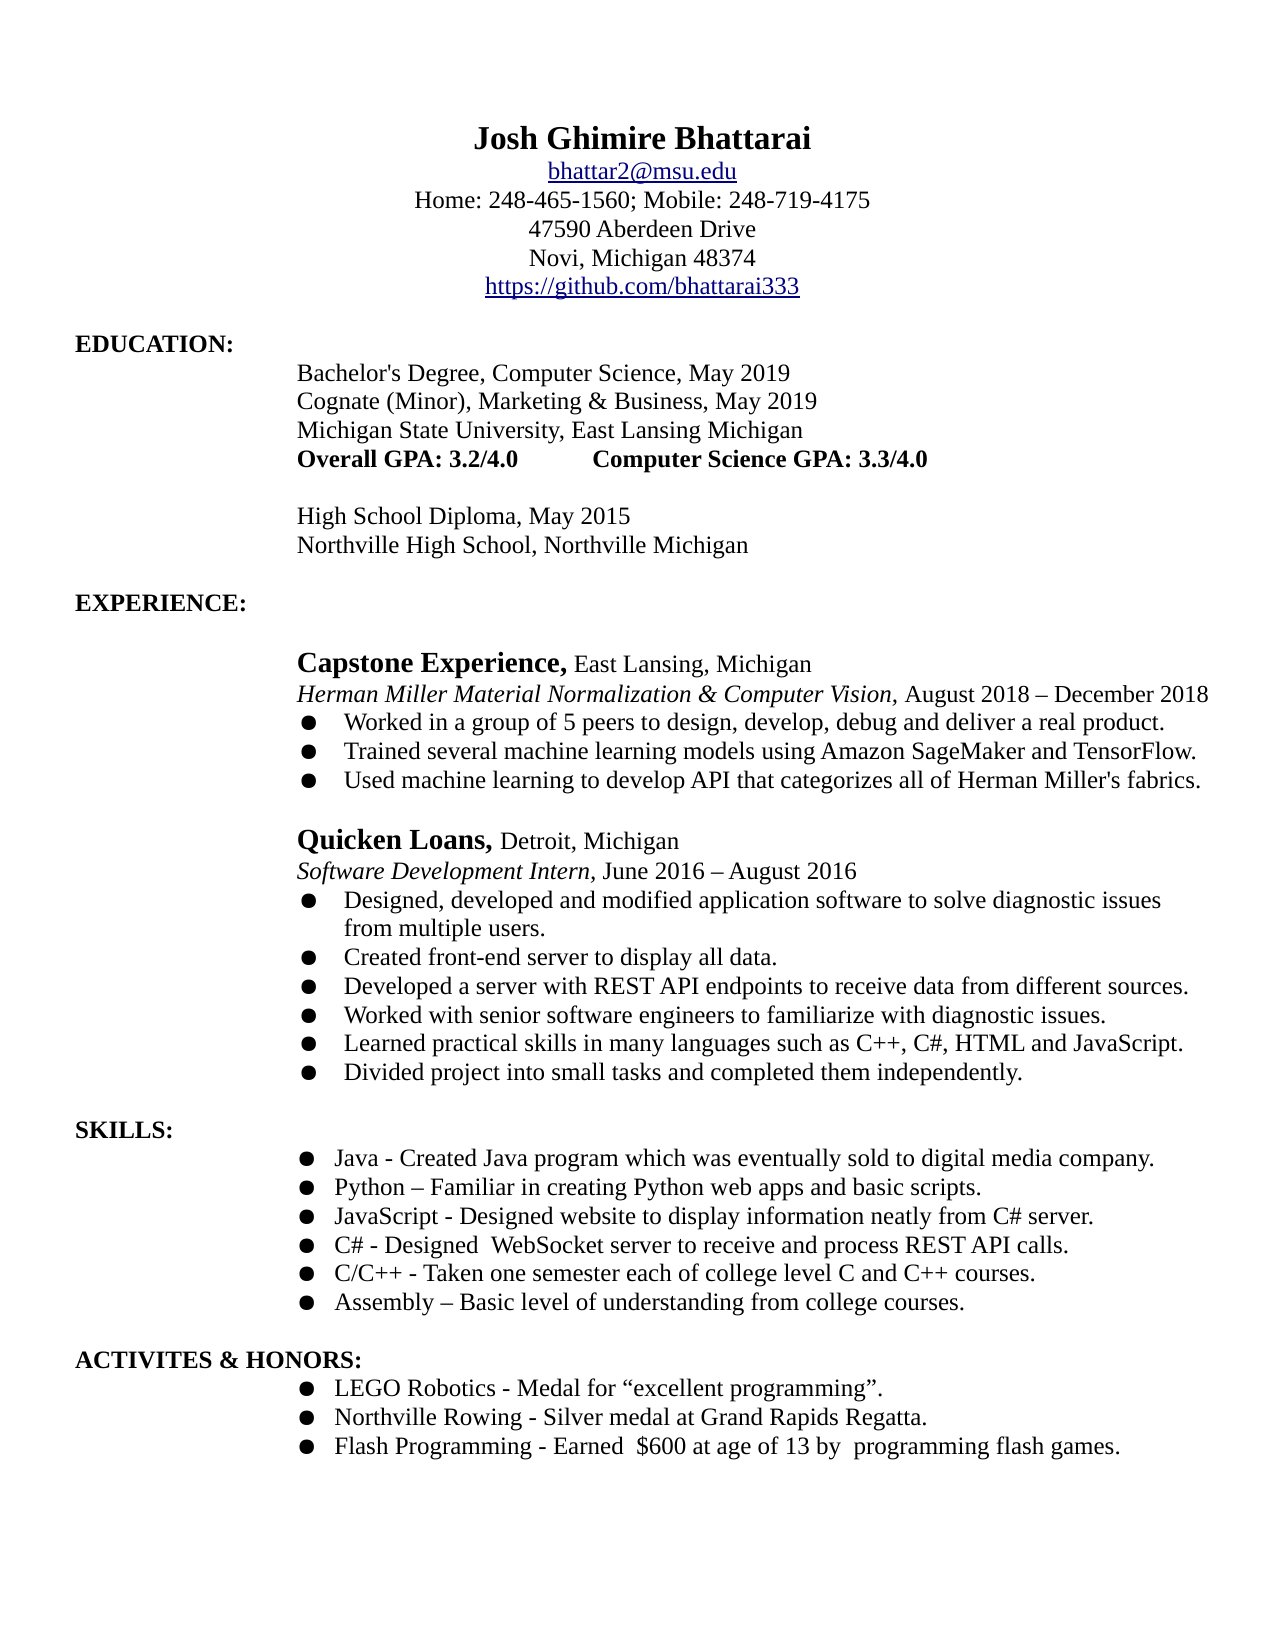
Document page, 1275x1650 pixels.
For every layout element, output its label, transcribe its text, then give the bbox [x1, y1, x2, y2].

text Overall GPA: 3.2/4.0 Computer Science GPA: 3.3/4.0 [75, 444, 1209, 473]
list Worked with senior software engineers to familiarize with diagnostic issues. [298, 1000, 1209, 1028]
text High School Diploma, May 2015 [223, 501, 1209, 530]
text Software Development Intern, June 2016 – August 2016 [75, 856, 1209, 885]
text EDUCATION: [75, 329, 1209, 358]
text Herman Miller Material Normalization & Computer Vision, August 2018 – December 2018 [75, 679, 1209, 707]
text Bachelor's Degree, Computer Science, May 2019 [223, 358, 1209, 386]
list C/C++ - Taken one semester each of college level C and C++ courses. [297, 1258, 1209, 1287]
list Designed, developed and modified application software to solve diagnostic issues from multiple users. [298, 885, 1209, 942]
list Python – Familiar in creating Python web apps and basic scripts. [297, 1172, 1209, 1201]
text ACTIVITES & HONORS: [75, 1345, 1209, 1373]
list Developed a server with REST API endpoints to receive data from different sources. [298, 971, 1209, 1000]
text Northville High School, Northville Michigan [75, 530, 1209, 559]
text SKILLS: [75, 1115, 1209, 1143]
list C# - Designed WebSocket server to receive and process REST API calls. [297, 1230, 1209, 1258]
list JavaScript - Designed website to display information neatly from C# server. [297, 1201, 1209, 1230]
list Divided project into small tasks and completed them independently. [298, 1057, 1209, 1086]
text Josh Ghimire Bhattarai [75, 118, 1209, 156]
text https://github.com/bhattarai333 [75, 271, 1209, 300]
text Michigan State University, East Lansing Michigan [75, 415, 1209, 444]
text Quicken Loans, Detroit, Michigan [223, 822, 1209, 856]
list Flash Programming - Earned $600 at age of 13 by programming flash games. [297, 1431, 1249, 1460]
text Home: 248-465-1560; Mobile: 248-719-4175 [75, 185, 1209, 214]
list Learned practical skills in many languages such as C++, C#, HTML and JavaScript. [298, 1028, 1209, 1057]
list Java - Created Java program which was eventually sold to digital media company. [297, 1143, 1209, 1172]
list Created front-end server to display all data. [298, 942, 1209, 971]
text 47590 Aberdeen Drive [75, 214, 1209, 243]
text Capstone Experience, East Lansing, Michigan [75, 645, 1209, 679]
list Trained several machine learning models using Amazon SageMaker and TensorFlow. [298, 736, 1209, 765]
text Novi, Michigan 48374 [75, 243, 1209, 271]
list Assembly – Basic level of understanding from college courses. [297, 1287, 1209, 1316]
list LEGO Robotics - Medal for “excellent programming”. [297, 1373, 1209, 1402]
list Northville Rowing - Silver medal at Grand Rapids Regatta. [297, 1402, 1209, 1431]
text Cognate (Minor), Marketing & Business, May 2019 [223, 386, 1209, 415]
list Worked in a group of 5 peers to design, develop, debug and deliver a real product. [298, 707, 1209, 736]
text EXPERIENCE: [75, 588, 1209, 616]
list Used machine learning to develop API that categorizes all of Herman Miller's fabrics. [298, 765, 1209, 794]
text bhattar2@msu.edu [75, 156, 1209, 185]
